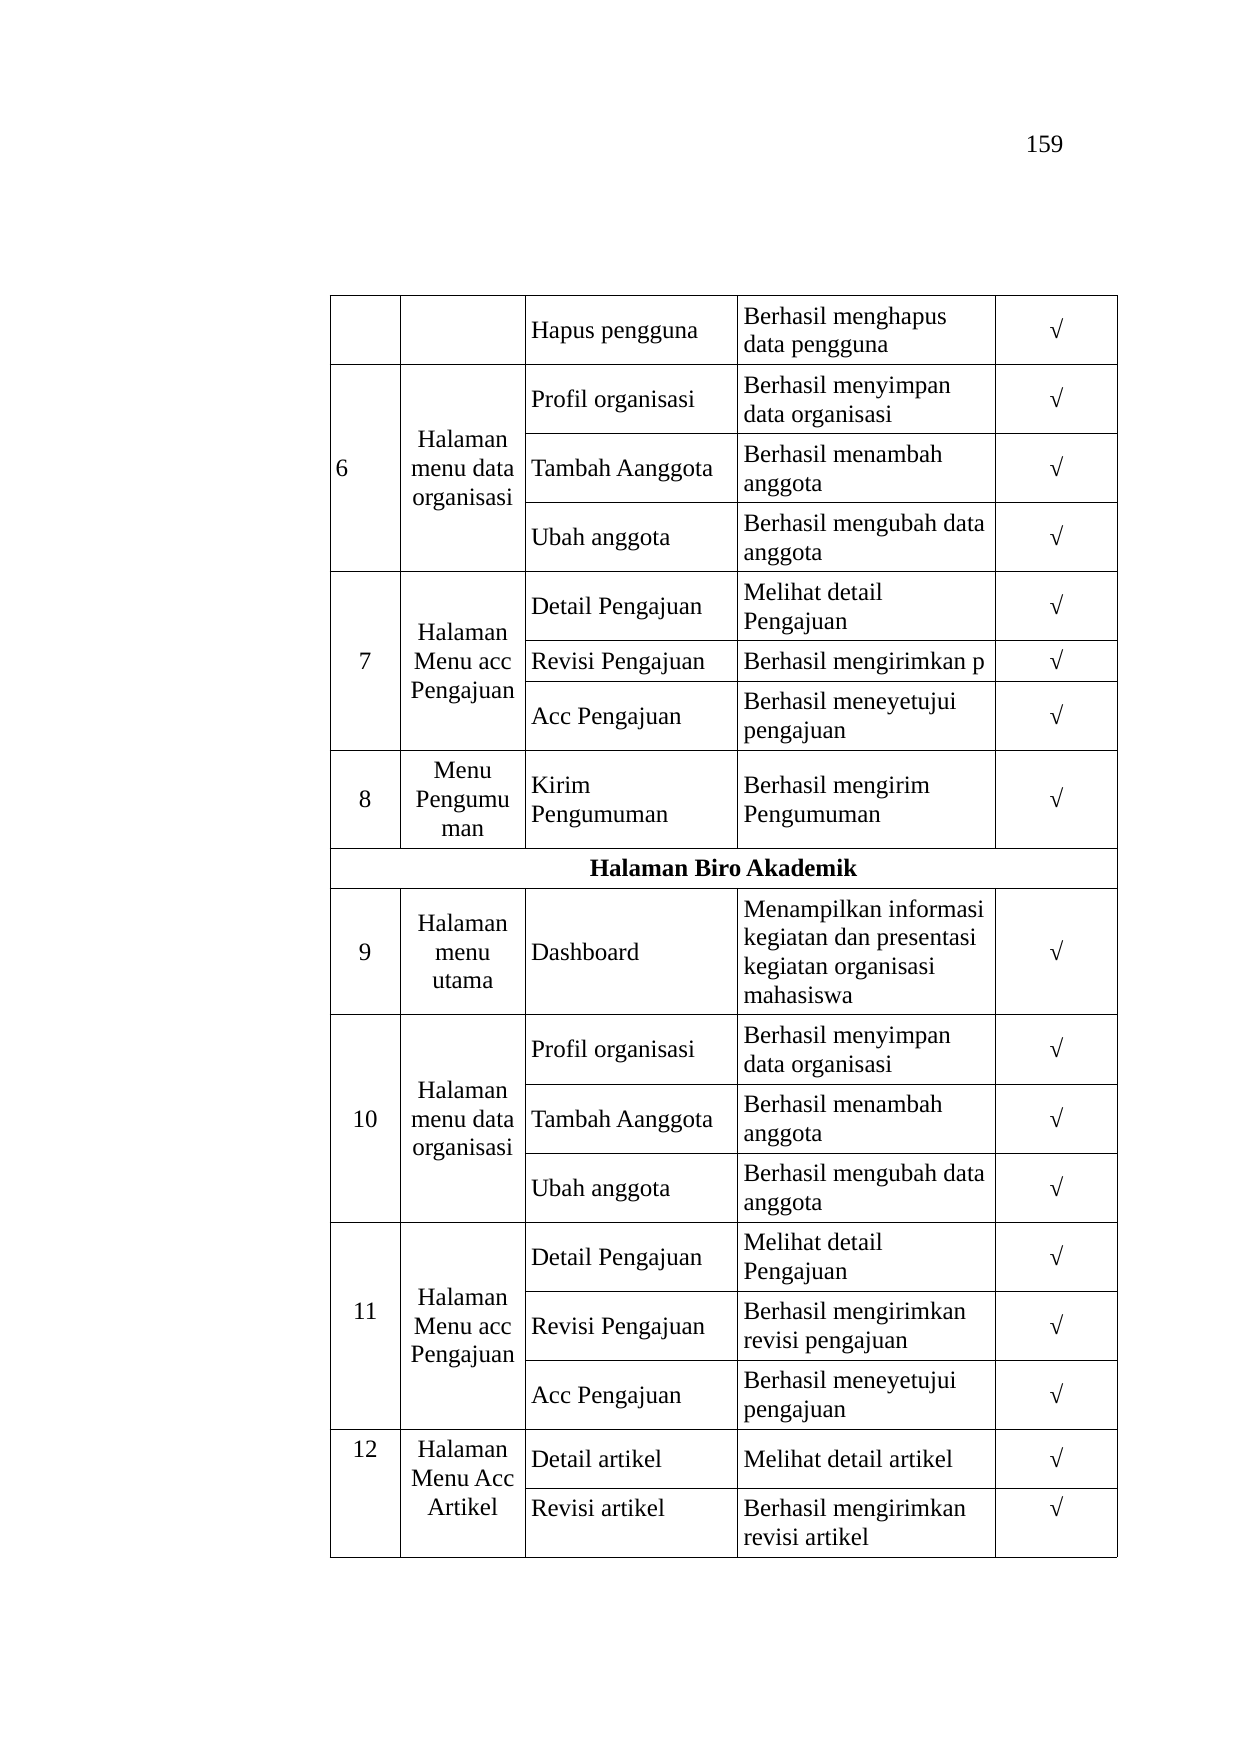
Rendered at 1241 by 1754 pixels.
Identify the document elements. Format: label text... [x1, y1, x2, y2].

table_cell √ [996, 889, 1117, 1014]
table_cell Halaman menu data organisasi [401, 365, 525, 571]
table_cell Berhasil meneyetujui pengajuan [738, 1361, 995, 1429]
table_cell [331, 296, 400, 364]
table_cell 8 [331, 751, 400, 847]
table_cell Halaman menu utama [401, 889, 525, 1014]
table_cell Berhasil menambah anggota [738, 1085, 995, 1152]
table_cell Halaman menu data organisasi [401, 1015, 525, 1222]
table_cell √ [996, 682, 1117, 750]
table_cell Tambah Aanggota [526, 434, 737, 502]
table_cell √ [996, 572, 1117, 640]
table_cell Dashboard [526, 889, 737, 1014]
table_cell Tambah Aanggota [526, 1085, 737, 1152]
table_cell Berhasil menghapus data pengguna [738, 296, 995, 364]
table_cell √ [996, 434, 1117, 502]
table_cell 7 [331, 572, 400, 750]
table_cell 12 [331, 1430, 400, 1557]
table_cell √ [996, 1085, 1117, 1152]
table_cell Berhasil mengubah data anggota [738, 503, 995, 571]
table_cell √ [996, 1292, 1117, 1360]
table_cell Ubah anggota [526, 503, 737, 571]
table_cell Berhasil meneyetujui pengajuan [738, 682, 995, 750]
table_cell Detail Pengajuan [526, 572, 737, 640]
table_cell Acc Pengajuan [526, 1361, 737, 1429]
table_cell Halaman Menu acc Pengajuan [401, 572, 525, 750]
table_cell √ [996, 1015, 1117, 1083]
table_cell Melihat detail Pengajuan [738, 1223, 995, 1291]
table_cell Berhasil menambah anggota [738, 434, 995, 502]
table_cell 6 [331, 365, 400, 571]
table_cell Melihat detail Pengajuan [738, 572, 995, 640]
table_cell Profil organisasi [526, 365, 737, 433]
table_cell √ [996, 296, 1117, 364]
table_cell √ [996, 751, 1117, 847]
table_cell √ [996, 1223, 1117, 1291]
table_cell Berhasil mengirim Pengumuman [738, 751, 995, 847]
table_cell Revisi Pengajuan [526, 1292, 737, 1360]
table_cell √ [996, 641, 1117, 681]
table_cell [401, 296, 525, 364]
table_cell √ [996, 503, 1117, 571]
table_cell √ [996, 1361, 1117, 1429]
table_cell Detail Pengajuan [526, 1223, 737, 1291]
table_cell Berhasil mengirimkan revisi pengajuan [738, 1292, 995, 1360]
table_cell 9 [331, 889, 400, 1014]
table_cell Menu Pengumuman [401, 751, 525, 847]
table_cell √ [996, 365, 1117, 433]
table_cell Revisi Pengajuan [526, 641, 737, 681]
table_cell 11 [331, 1223, 400, 1429]
table_cell Acc Pengajuan [526, 682, 737, 750]
table_cell 10 [331, 1015, 400, 1222]
table_cell Halaman Biro Akademik [331, 849, 1117, 888]
table_cell Menampilkan informasi kegiatan dan presentasi kegiatan organisasi mahasiswa [738, 889, 995, 1014]
table_cell √ [996, 1430, 1117, 1487]
table_cell Profil organisasi [526, 1015, 737, 1083]
table_cell Berhasil mengirimkan p [738, 641, 995, 681]
table_cell Berhasil menyimpan data organisasi [738, 1015, 995, 1083]
table_cell Hapus pengguna [526, 296, 737, 364]
table_cell Melihat detail artikel [738, 1430, 995, 1487]
table_cell Kirim Pengumuman [526, 751, 737, 847]
table_cell Halaman Menu acc Pengajuan [401, 1223, 525, 1429]
table_cell Berhasil mengirimkan revisi artikel [738, 1489, 995, 1557]
table_cell Berhasil menyimpan data organisasi [738, 365, 995, 433]
table_cell Detail artikel [526, 1430, 737, 1487]
table_cell Halaman Menu Acc Artikel [401, 1430, 525, 1557]
table_cell √ [996, 1154, 1117, 1222]
table_cell Berhasil mengubah data anggota [738, 1154, 995, 1222]
table_cell Ubah anggota [526, 1154, 737, 1222]
table_cell √ [996, 1489, 1117, 1557]
table_cell Revisi artikel [526, 1489, 737, 1557]
